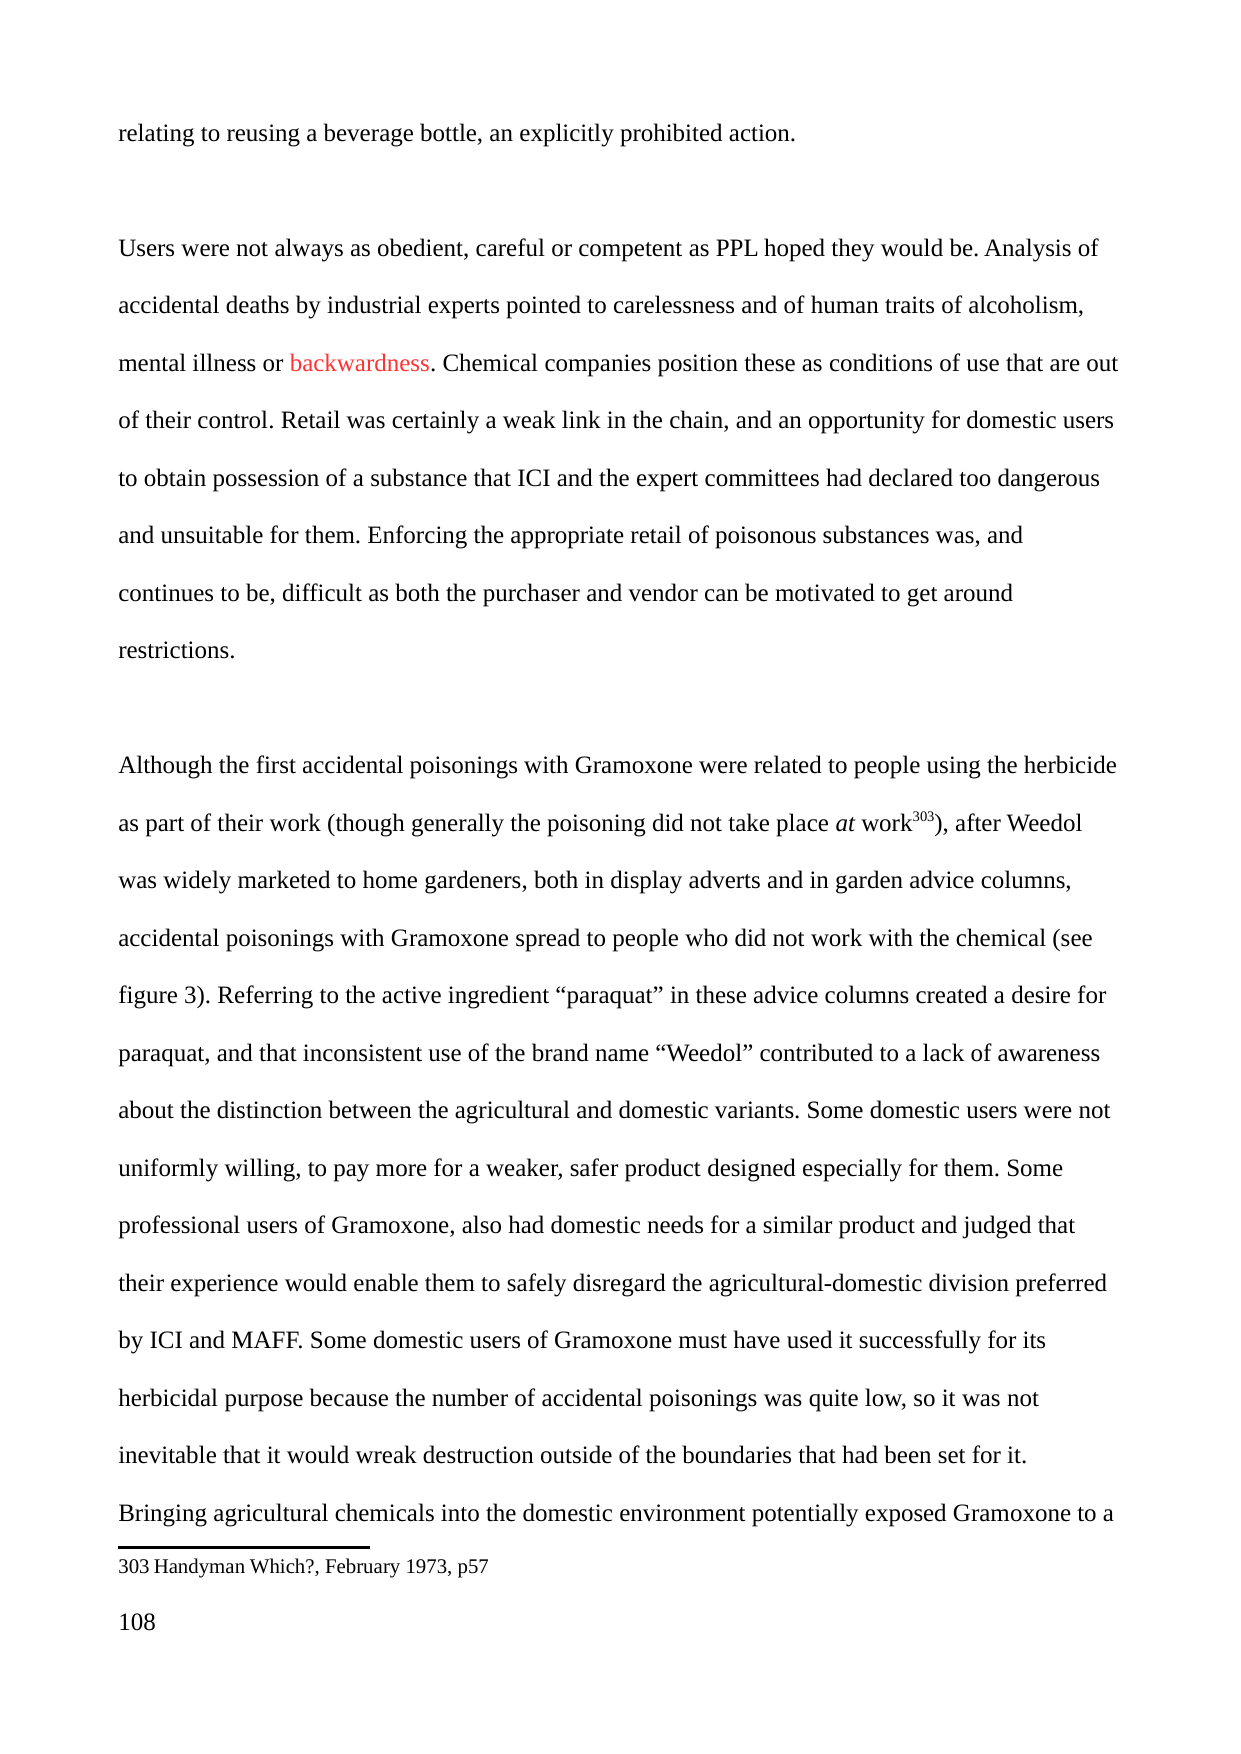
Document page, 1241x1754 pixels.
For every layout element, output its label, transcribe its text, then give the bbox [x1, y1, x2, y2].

text Users were not always as obedient, careful or competent as PPL hoped they would be. Analysis of accidental deaths by industrial experts pointed to carelessness and of human traits of alcoholism, mental illness or backwardness. Chemical companies position these as conditions of use that are out of their control. Retail was certainly a weak link in the chain, and an opportunity for domestic users to obtain possession of a substance that ICI and the expert committees had declared too dangerous and unsuitable for them. Enforcing the appropriate retail of poisonous substances was, and continues to be, difficult as both the purchaser and vendor can be motivated to get around restrictions. [118, 233, 1122, 664]
text Although the first accidental poisonings with Gramoxone were related to people using the herbicide as part of their work (though generally the poisoning did not take place at work), after Weedol was widely marketed to home gardeners, both in display adverts and in garden advice columns, accidental poisonings with Gramoxone spread to people who did not work with the chemical (see figure 3). Referring to the active ingredient “paraquat” in these advice columns created a desire for paraquat, and that inconsistent use of the brand name “Weedol” contributed to a lack of awareness about the distinction between the agricultural and domestic variants. Some domestic users were not uniformly willing, to pay more for a weaker, safer product designed especially for them. Some professional users of Gramoxone, also had domestic needs for a similar product and judged that their experience would enable them to safely disregard the agricultural-domestic division preferred by ICI and MAFF. Some domestic users of Gramoxone must have used it successfully for its herbicidal purpose because the number of accidental poisonings was quite low, so it was not inevitable that it would wreak destruction outside of the boundaries that had been set for it. Bringing agricultural chemicals into the domestic environment potentially exposed Gramoxone to a [118, 751, 1122, 1527]
text Handyman Which?, February 1973, p57 [118, 1553, 1122, 1578]
text relating to reusing a beverage bottle, an explicitly prohibited action. [118, 118, 1122, 147]
